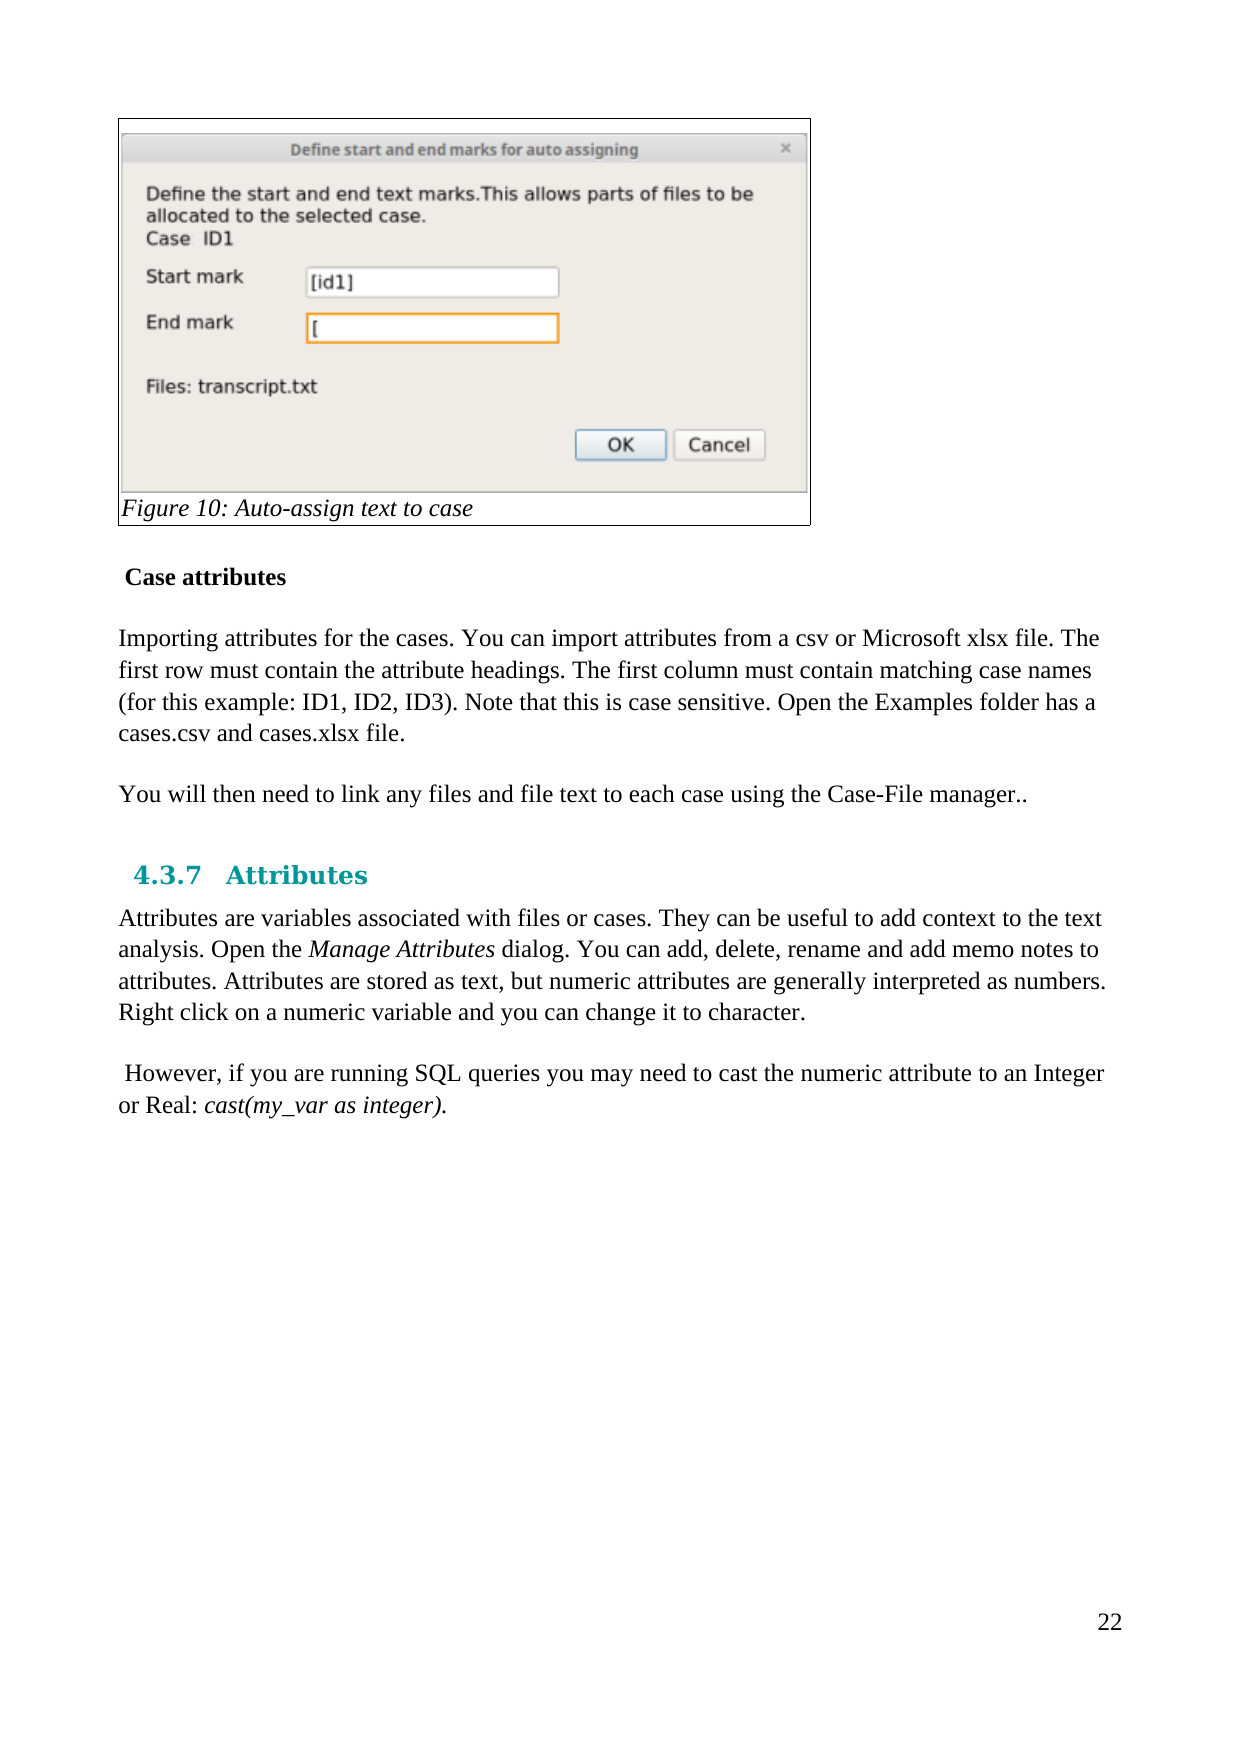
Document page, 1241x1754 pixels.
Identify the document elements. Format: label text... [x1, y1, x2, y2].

picture [121, 133, 808, 493]
text Importing attributes for the cases. You can import attributes from a csv or Microsoft xlsx file. The first row must contain the attribute headings. The first column must contain matching case names (for this example: ID1, ID2, ID3). Note that this is case sensitive. Open the Examples folder has a cases.csv and cases.xlsx file. [118, 623, 1122, 747]
text Attributes are variables associated with files or cases. They can be useful to add context to the text analysis. Open the Manage Attributes dialog. You can add, delete, rename and add memo notes to attributes. Attributes are stored as text, but numeric attributes are generally interpreted as numbers. Right click on a numeric variable and you can change it to character. [118, 903, 1122, 1026]
text Case attributes [118, 562, 1122, 591]
text You will then need to link any files and file text to each case using the Case-File manager.. [118, 779, 1122, 808]
subtitle Attributes [124, 861, 1122, 890]
text Figure 10: Auto-assign text to case [121, 493, 807, 522]
text However, if you are running SQL queries you may need to cast the numeric attribute to an Integer or Real: cast(my_var as integer). [118, 1058, 1122, 1119]
